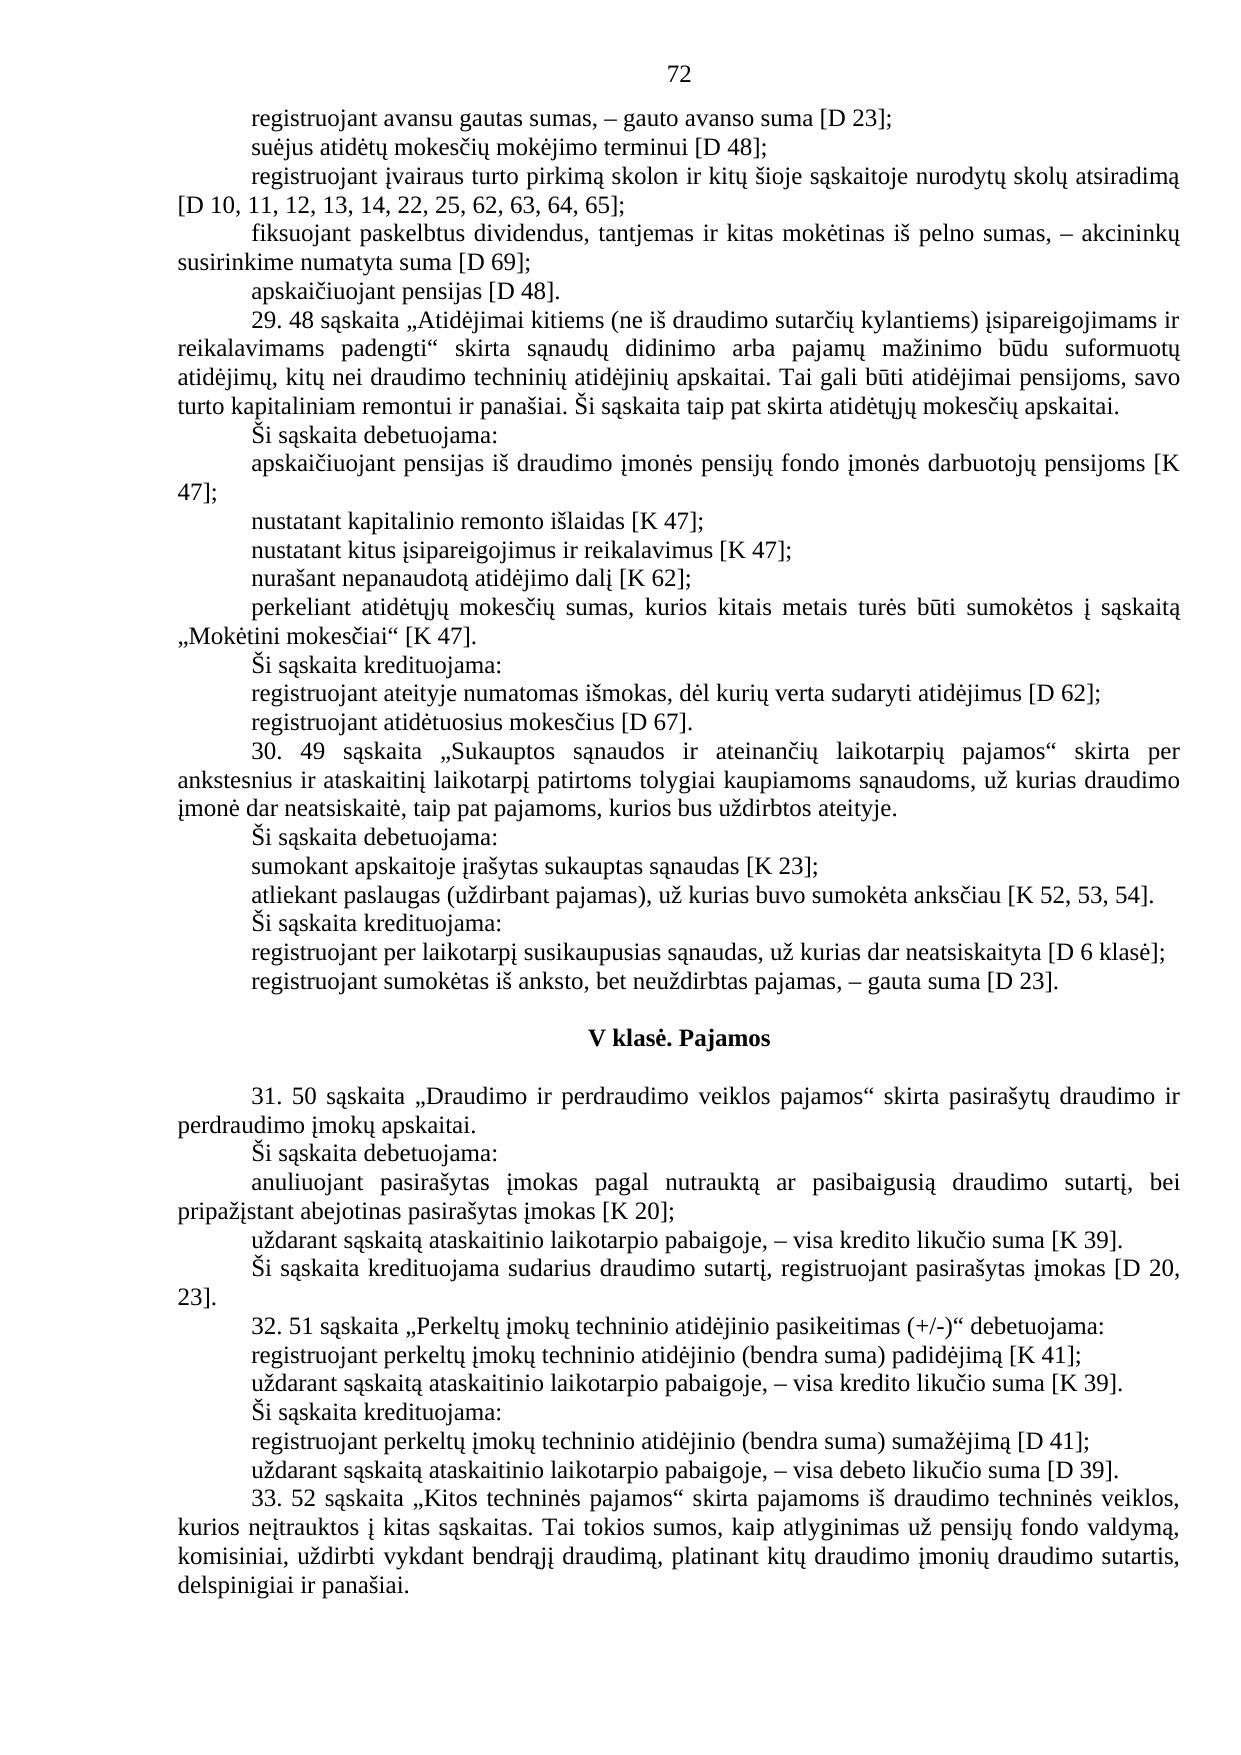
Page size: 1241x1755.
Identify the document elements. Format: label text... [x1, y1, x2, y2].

text Ši sąskaita kredituojama: [177, 1397, 1181, 1426]
text nustatant kapitalinio remonto išlaidas [K 47]; [177, 506, 1181, 535]
text Ši sąskaita kredituojama sudarius draudimo sutartį, registruojant pasirašytas įmokas [D 20, 23]. [177, 1253, 1181, 1311]
text uždarant sąskaitą ataskaitinio laikotarpio pabaigoje, – visa kredito likučio suma [K 39]. [177, 1225, 1181, 1253]
text apskaičiuojant pensijas iš draudimo įmonės pensijų fondo įmonės darbuotojų pensijoms [K 47]; [177, 448, 1181, 506]
text perkeliant atidėtųjų mokesčių sumas, kurios kitais metais turės būti sumokėtos į sąskaitą „Mokėtini mokesčiai“ [K 47]. [177, 592, 1181, 650]
text 33. 52 sąskaita „Kitos techninės pajamos“ skirta pajamoms iš draudimo techninės veiklos, kurios neįtrauktos į kitas sąskaitas. Tai tokios sumos, kaip atlyginimas už pensijų fondo valdymą, komisiniai, uždirbti vykdant bendrąjį draudimą, platinant kitų draudimo įmonių draudimo sutartis, delspinigiai ir panašiai. [177, 1483, 1181, 1598]
text registruojant perkeltų įmokų techninio atidėjinio (bendra suma) sumažėjimą [D 41]; [177, 1426, 1181, 1455]
text Ši sąskaita debetuojama: [177, 1138, 1181, 1167]
text registruojant įvairaus turto pirkimą skolon ir kitų šioje sąskaitoje nurodytų skolų atsiradimą [D 10, 11, 12, 13, 14, 22, 25, 62, 63, 64, 65]; [177, 161, 1181, 218]
text nurašant nepanaudotą atidėjimo dalį [K 62]; [177, 563, 1181, 592]
text nustatant kitus įsipareigojimus ir reikalavimus [K 47]; [177, 535, 1181, 563]
text apskaičiuojant pensijas [D 48]. [177, 276, 1181, 305]
text Ši sąskaita kredituojama: [177, 908, 1181, 937]
text registruojant avansu gautas sumas, – gauto avanso suma [D 23]; [177, 103, 1181, 132]
text fiksuojant paskelbtus dividendus, tantjemas ir kitas mokėtinas iš pelno sumas, – akcininkų susirinkime numatyta suma [D 69]; [177, 218, 1181, 276]
text sumokant apskaitoje įrašytas sukauptas sąnaudas [K 23]; [177, 851, 1181, 880]
text Ši sąskaita debetuojama: [177, 420, 1181, 448]
text atliekant paslaugas (uždirbant pajamas), už kurias buvo sumokėta anksčiau [K 52, 53, 54]. [177, 880, 1181, 908]
text registruojant sumokėtas iš anksto, bet neuždirbtas pajamas, – gauta suma [D 23]. [177, 966, 1181, 995]
text uždarant sąskaitą ataskaitinio laikotarpio pabaigoje, – visa debeto likučio suma [D 39]. [177, 1455, 1181, 1483]
text suėjus atidėtų mokesčių mokėjimo terminui [D 48]; [177, 132, 1181, 161]
text Ši sąskaita kredituojama: [177, 650, 1181, 678]
text registruojant perkeltų įmokų techninio atidėjinio (bendra suma) padidėjimą [K 41]; [177, 1340, 1181, 1368]
text registruojant ateityje numatomas išmokas, dėl kurių verta sudaryti atidėjimus [D 62]; [177, 678, 1181, 707]
text 30. 49 sąskaita „Sukauptos sąnaudos ir ateinančių laikotarpių pajamos“ skirta per ankstesnius ir ataskaitinį laikotarpį patirtoms tolygiai kaupiamoms sąnaudoms, už kurias draudimo įmonė dar neatsiskaitė, taip pat pajamoms, kurios bus uždirbtos ateityje. [177, 736, 1181, 822]
text 29. 48 sąskaita „Atidėjimai kitiems (ne iš draudimo sutarčių kylantiems) įsipareigojimams ir reikalavimams padengti“ skirta sąnaudų didinimo arba pajamų mažinimo būdu suformuotų atidėjimų, kitų nei draudimo techninių atidėjinių apskaitai. Tai gali būti atidėjimai pensijoms, savo turto kapitaliniam remontui ir panašiai. Ši sąskaita taip pat skirta atidėtųjų mokesčių apskaitai. [177, 305, 1181, 420]
text uždarant sąskaitą ataskaitinio laikotarpio pabaigoje, – visa kredito likučio suma [K 39]. [177, 1368, 1181, 1397]
text registruojant atidėtuosius mokesčius [D 67]. [177, 707, 1181, 736]
text 31. 50 sąskaita „Draudimo ir perdraudimo veiklos pajamos“ skirta pasirašytų draudimo ir perdraudimo įmokų apskaitai. [177, 1081, 1181, 1138]
text anuliuojant pasirašytas įmokas pagal nutrauktą ar pasibaigusią draudimo sutartį, bei pripažįstant abejotinas pasirašytas įmokas [K 20]; [177, 1167, 1181, 1225]
text 32. 51 sąskaita „Perkeltų įmokų techninio atidėjinio pasikeitimas (+/-)“ debetuojama: [177, 1311, 1181, 1340]
text Ši sąskaita debetuojama: [177, 822, 1181, 851]
text registruojant per laikotarpį susikaupusias sąnaudas, už kurias dar neatsiskaityta [D 6 klasė]; [177, 937, 1181, 966]
text V klasė. Pajamos [177, 1023, 1181, 1052]
